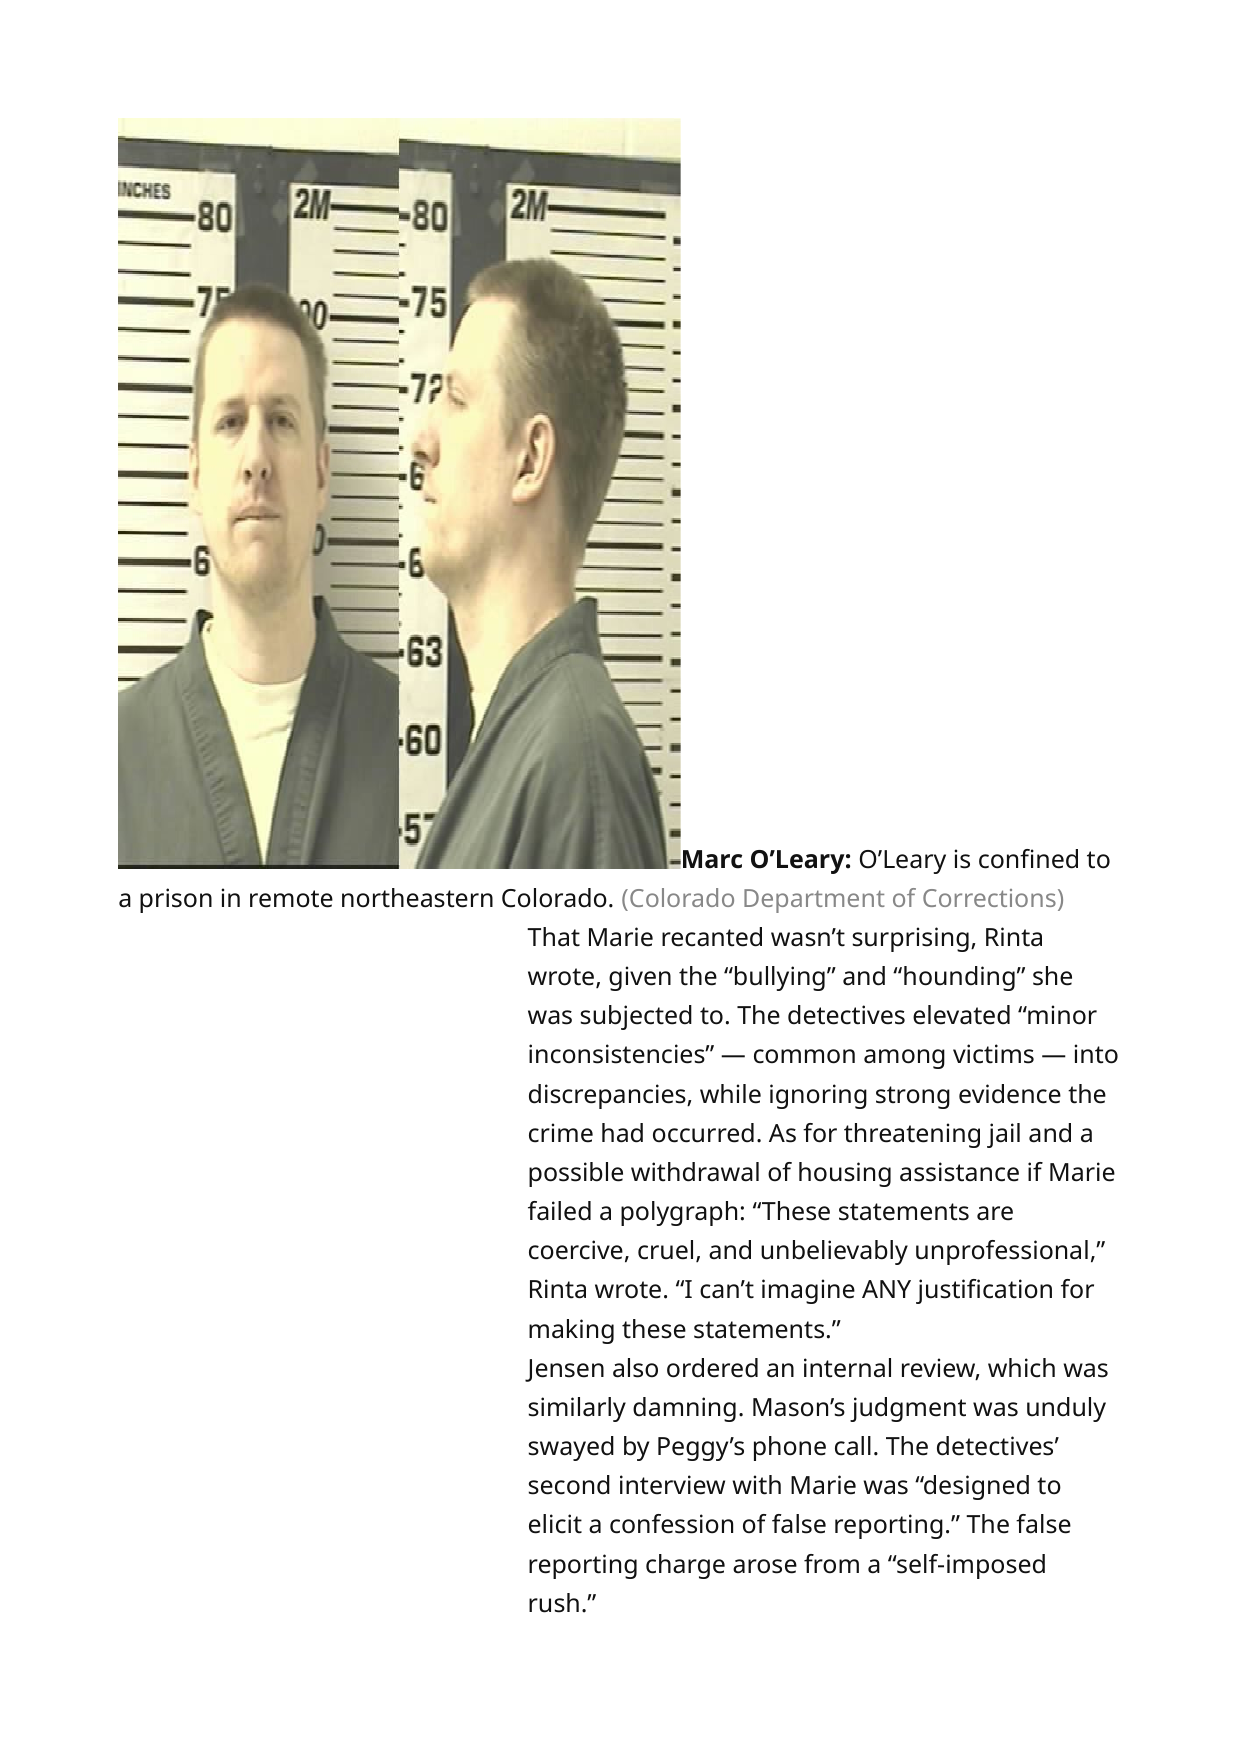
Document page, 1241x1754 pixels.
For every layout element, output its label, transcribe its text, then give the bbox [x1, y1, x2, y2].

text Jensen also ordered an internal review, which was similarly damning. Mason’s judgment was unduly swayed by Peggy’s phone call. The detectives’ second interview with Marie was “designed to elicit a confession of false reporting.” The false reporting charge arose from a “self-imposed rush.” [527, 1351, 1122, 1619]
text That Marie recanted wasn’t surprising, Rinta wrote, given the “bullying” and “hounding” she was subjected to. The detectives elevated “minor inconsistencies” — common among victims — into discrepancies, while ignoring strong evidence the crime had occurred. As for threatening jail and a possible withdrawal of housing assistance if Marie failed a polygraph: “These statements are coercive, cruel, and unbelievably unprofessional,” Rinta wrote. “I can’t imagine ANY justification for making these statements.” [527, 920, 1122, 1345]
picture [118, 118, 681, 869]
text Marc O’Leary: O’Leary is confined to a prison in remote northeastern Colorado. (Colorado Department of Corrections) [118, 869, 1122, 914]
